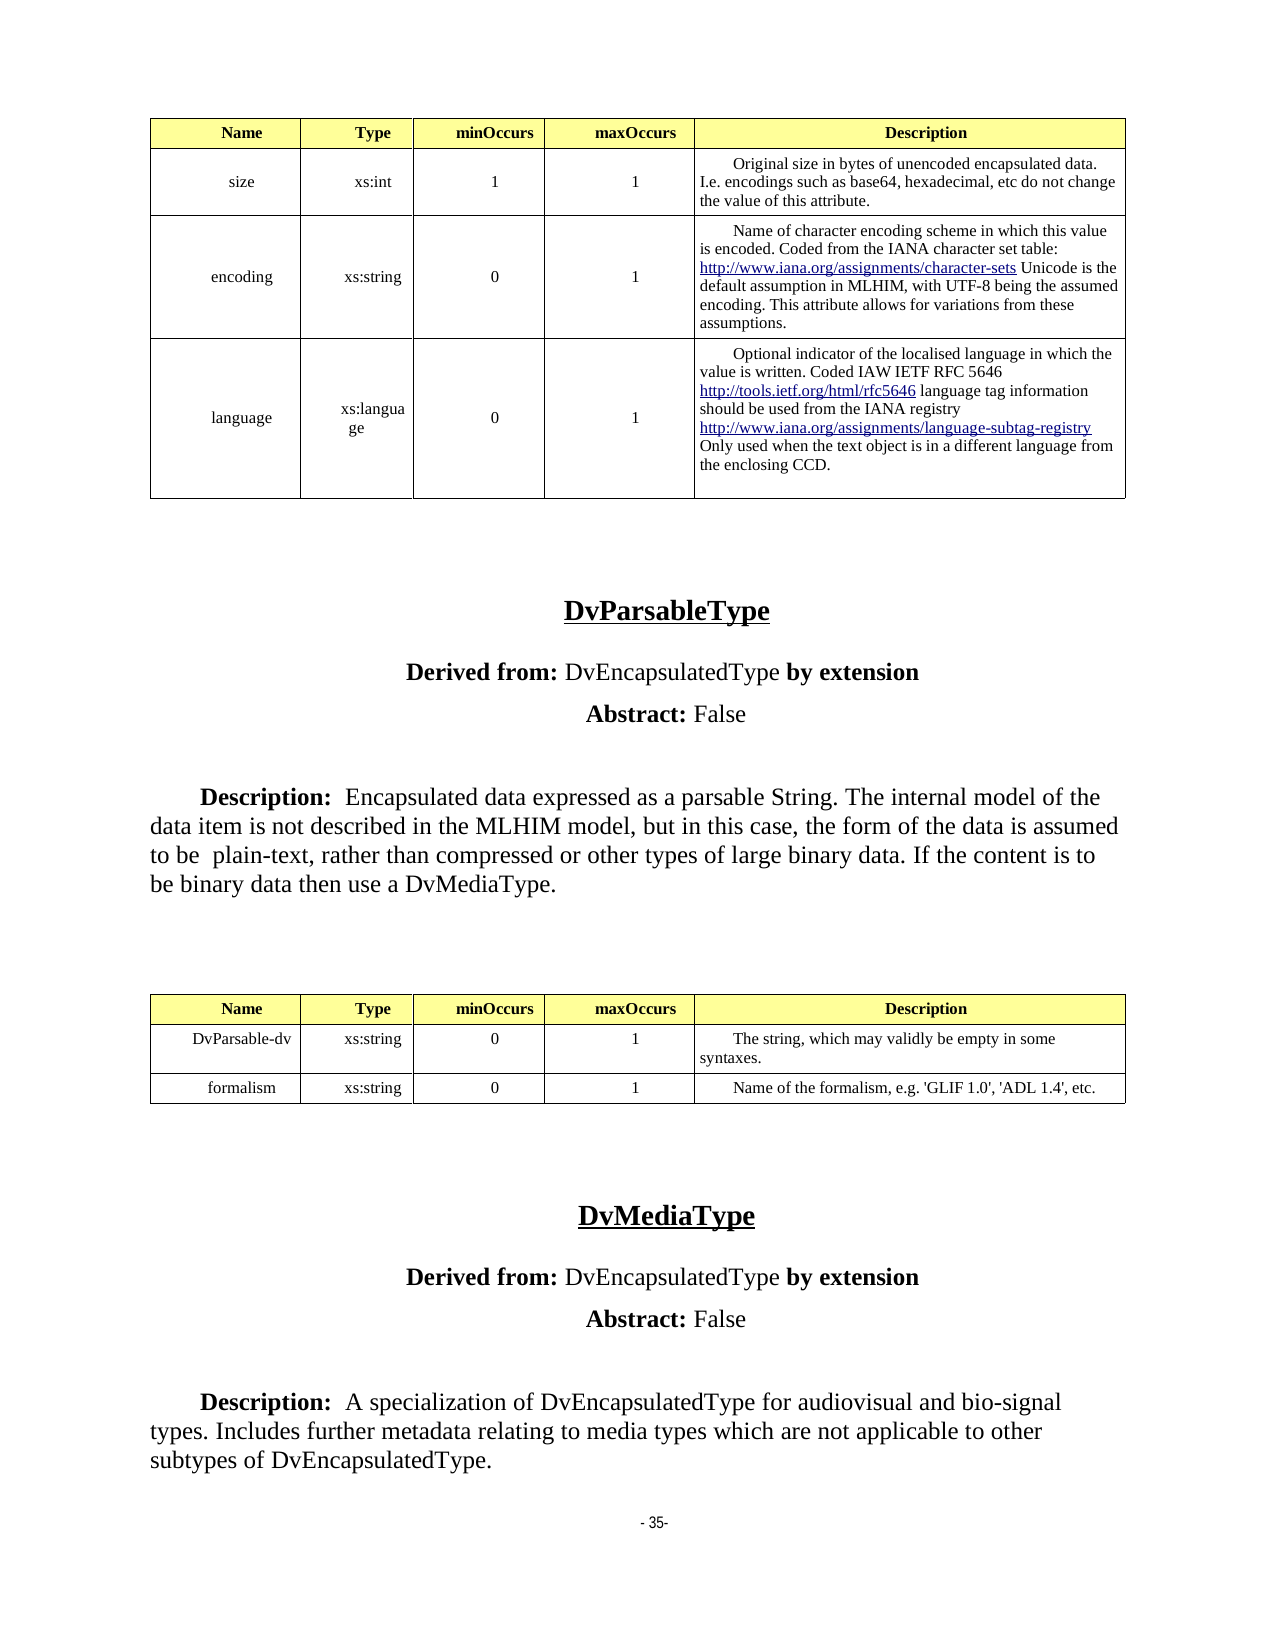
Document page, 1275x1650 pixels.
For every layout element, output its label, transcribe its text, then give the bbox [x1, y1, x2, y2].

table_cell 1 [545, 1025, 694, 1073]
table_header Type [301, 995, 412, 1024]
table_cell Name of the formalism, e.g. 'GLIF 1.0', 'ADL 1.4', etc. [695, 1074, 1125, 1103]
table_header maxOccurs [545, 995, 694, 1024]
table_cell DvParsable-dv [151, 1025, 300, 1073]
table_cell language [151, 339, 300, 498]
text Abstract: False [150, 699, 1125, 728]
table_cell size [151, 149, 300, 215]
table_header minOccurs [414, 995, 544, 1024]
table_cell The string, which may validly be empty in some syntaxes. [695, 1025, 1125, 1073]
text DvMediaType [150, 1198, 1125, 1232]
table_cell xs:string [301, 1025, 412, 1073]
table_header Name [151, 995, 300, 1024]
table_cell 1 [545, 149, 694, 215]
text Abstract: False [150, 1303, 1125, 1332]
table_cell encoding [151, 216, 300, 338]
table_cell 0 [414, 1074, 544, 1103]
table_cell Name of character encoding scheme in which this value is encoded. Coded from the IANA character set table: http://www.iana.org/assignments/character-sets Unicode is the default assumption in MLHIM, with UTF-8 being the assumed encoding. This attribute allows for variations from these assumptions. [695, 216, 1125, 338]
table_header maxOccurs [545, 119, 694, 148]
table_cell formalism [151, 1074, 300, 1103]
table_cell 1 [545, 1074, 694, 1103]
table_header minOccurs [414, 119, 544, 148]
table_cell 0 [414, 1025, 544, 1073]
table_header Type [301, 119, 412, 148]
text Derived from: DvEncapsulatedType by extension [150, 1262, 1125, 1291]
table_cell 0 [414, 216, 544, 338]
table_cell xs:language [301, 339, 412, 498]
table_cell 1 [545, 216, 694, 338]
table_cell Original size in bytes of unencoded encapsulated data. I.e. encodings such as base64, hexadecimal, etc do not change the value of this attribute. [695, 149, 1125, 215]
table_cell xs:string [301, 216, 412, 338]
table_header Description [695, 995, 1125, 1024]
table_cell xs:string [301, 1074, 412, 1103]
text DvParsableType [150, 594, 1125, 627]
table_header Description [695, 119, 1125, 148]
table_cell 0 [414, 339, 544, 498]
table_cell 1 [545, 339, 694, 498]
table_cell xs:int [301, 149, 412, 215]
table_cell 1 [414, 149, 544, 215]
text Description: Encapsulated data expressed as a parsable String. The internal model of the data item is not described in the MLHIM model, but in this case, the form of the data is assumed to be plain-text, rather than compressed or other types of large binary data. If the content is to be binary data then use a DvMediaType. [150, 782, 1125, 898]
text Description: A specialization of DvEncapsulatedType for audiovisual and bio-signal types. Includes further metadata relating to media types which are not applicable to other subtypes of DvEncapsulatedType. [150, 1387, 1125, 1474]
table_cell Optional indicator of the localised language in which the value is written. Coded IAW IETF RFC 5646 http://tools.ietf.org/html/rfc5646 language tag information should be used from the IANA registry http://www.iana.org/assignments/language-subtag-registry Only used when the text object is in a different language from the enclosing CCD. [695, 339, 1125, 498]
text Derived from: DvEncapsulatedType by extension [150, 657, 1125, 686]
table_header Name [151, 119, 300, 148]
